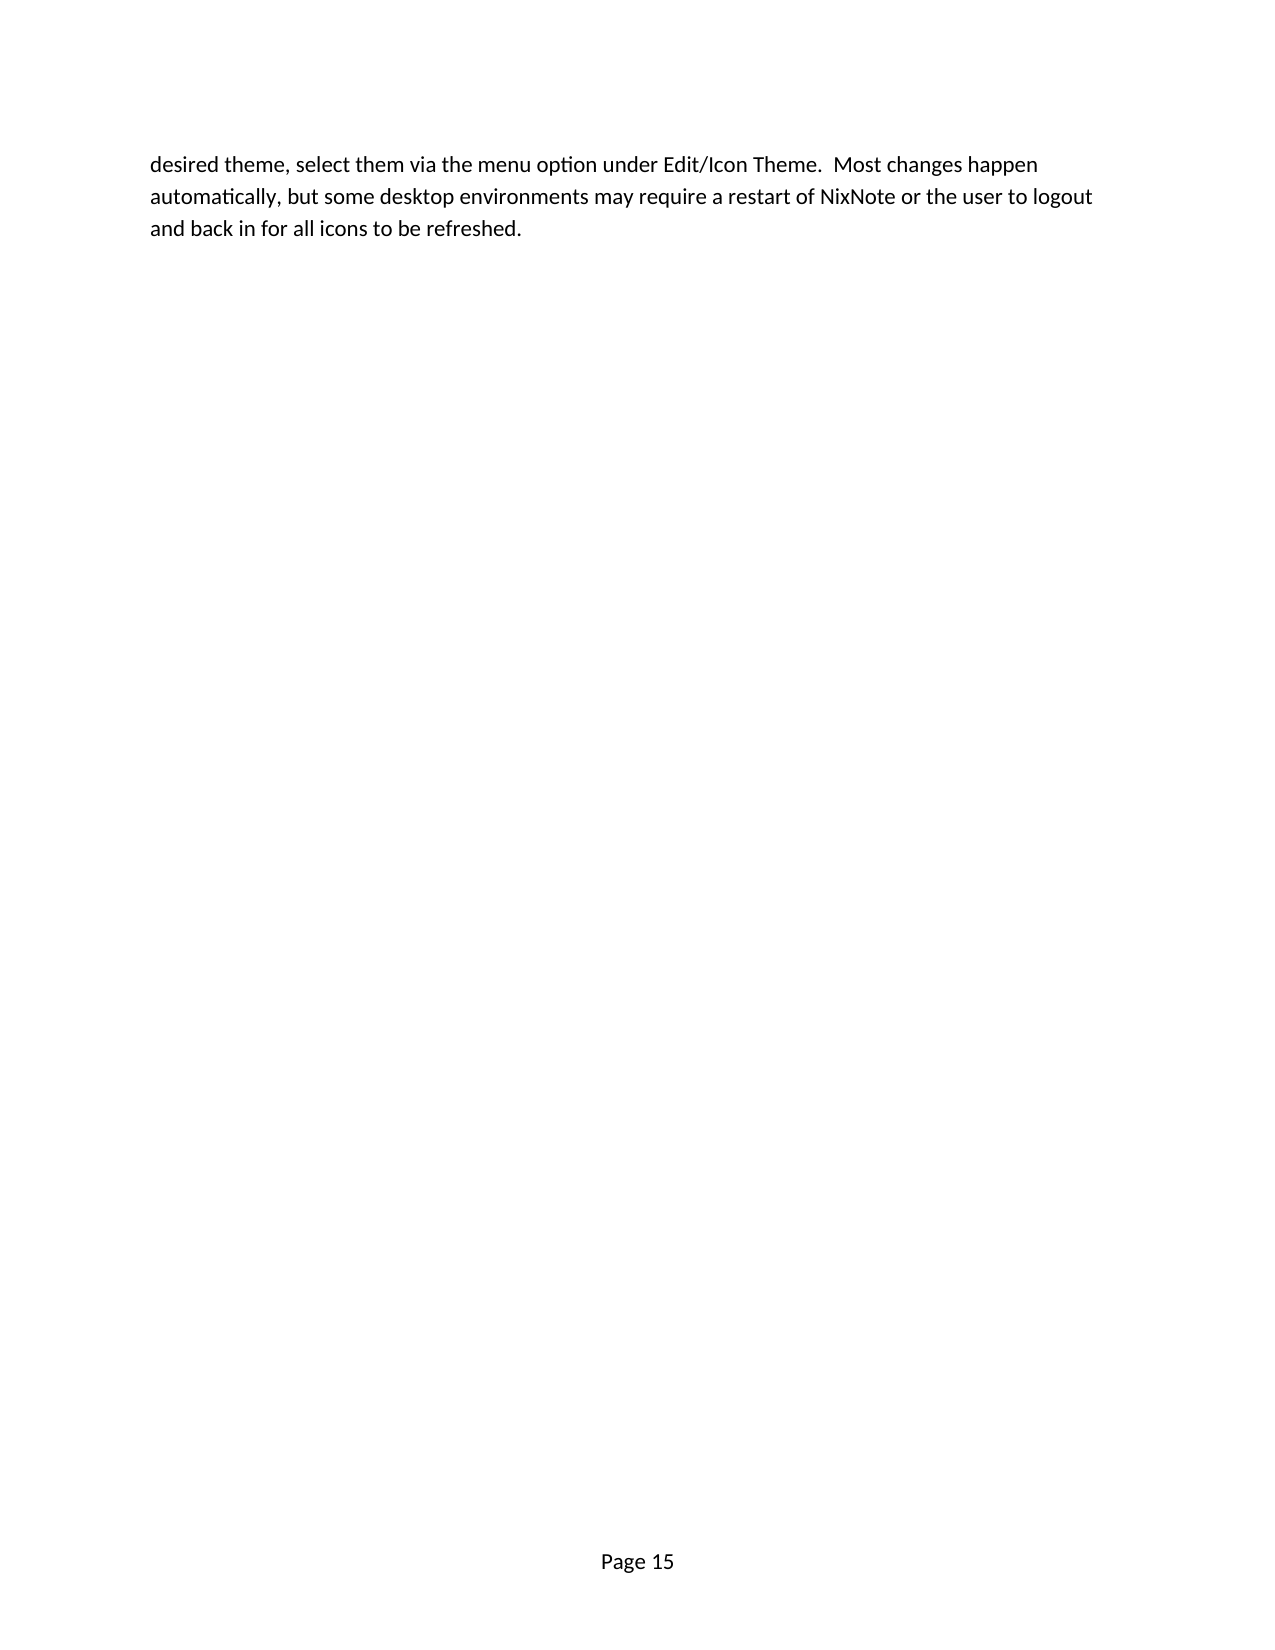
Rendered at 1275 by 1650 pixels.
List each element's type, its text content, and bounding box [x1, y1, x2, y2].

text desired theme, select them via the menu option under Edit/Icon Theme. Most changes happen automatically, but some desktop environments may require a restart of NixNote or the user to logout and back in for all icons to be refreshed. [150, 150, 1125, 242]
